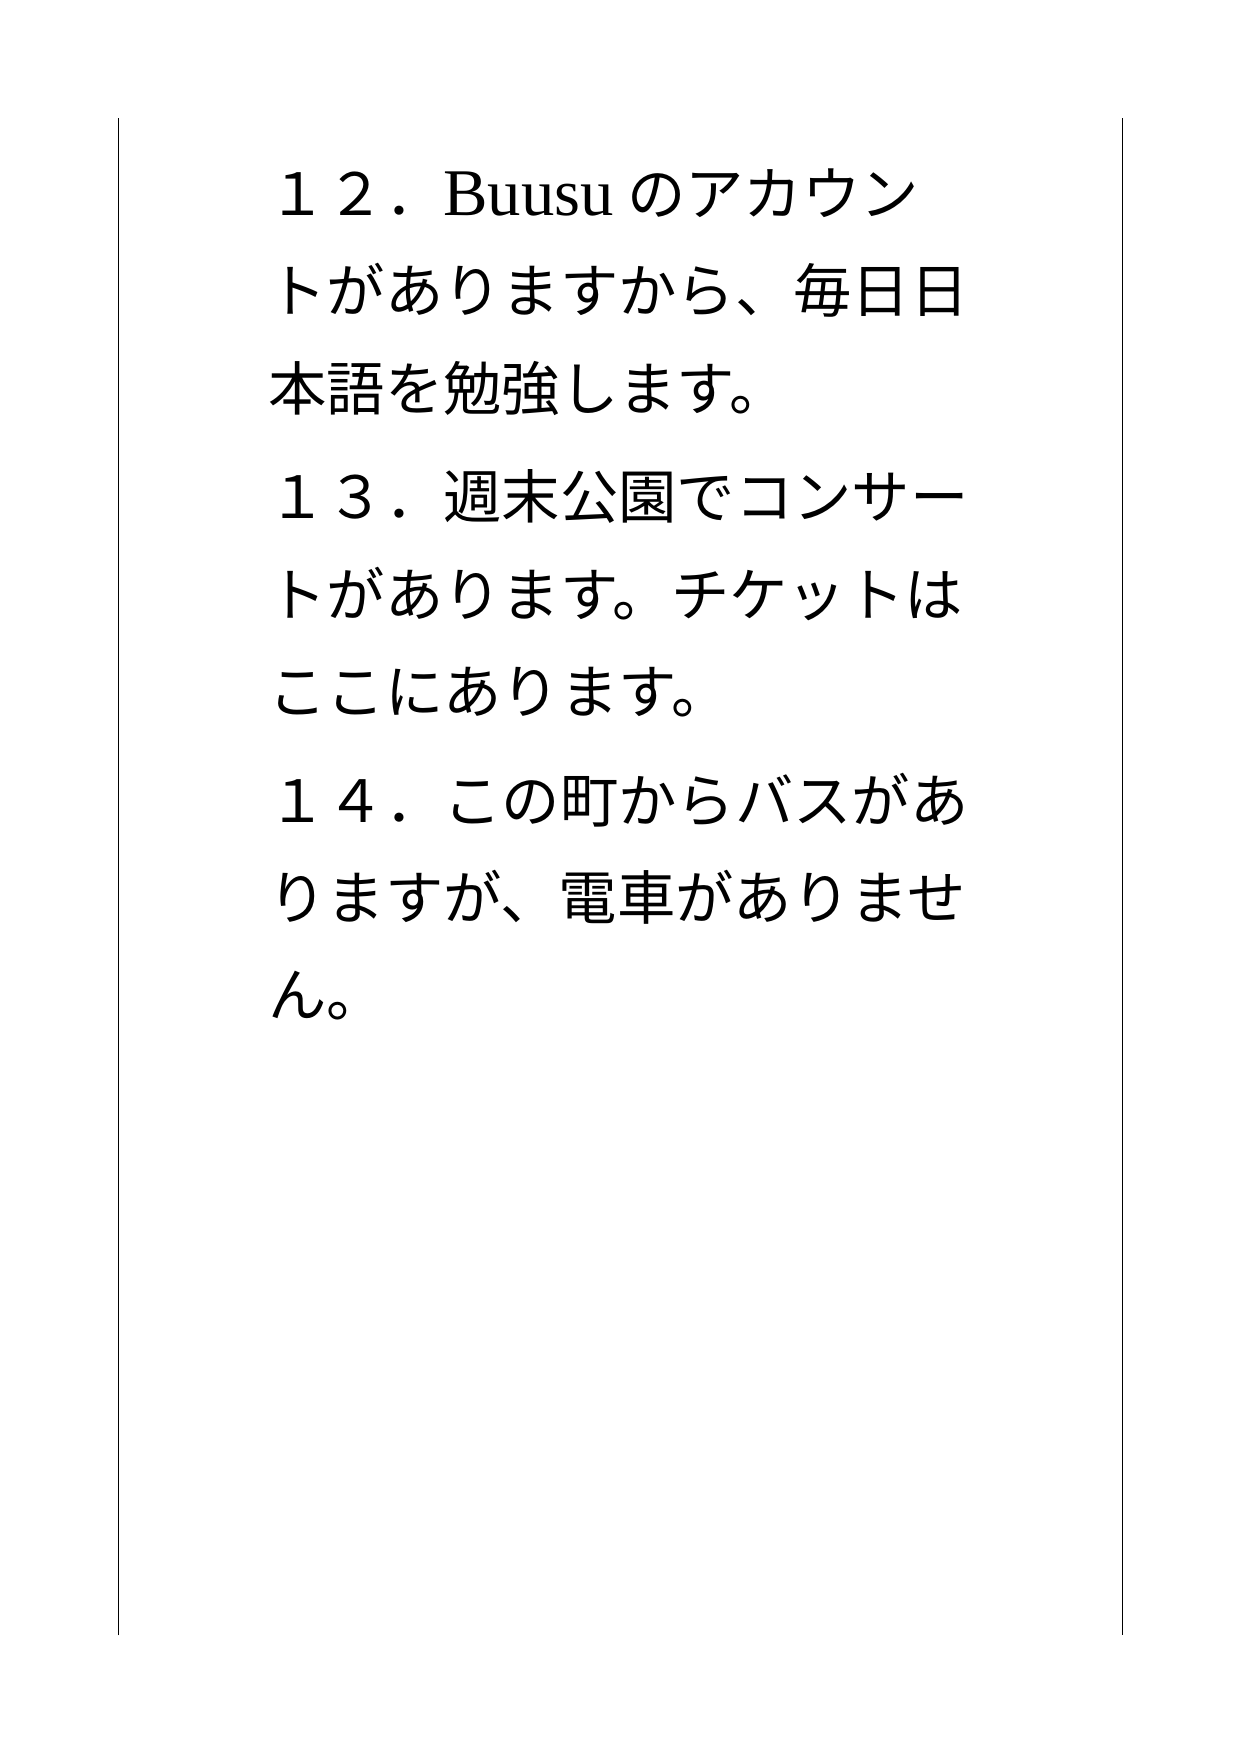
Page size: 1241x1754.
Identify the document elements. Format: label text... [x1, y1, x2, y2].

text １２．Buusuのアカウントがありますから、毎日日本語を勉強します。 [268, 148, 972, 427]
text １３．週末公園でコンサートがあります。チケットはここにあります。 [268, 451, 972, 730]
text １４．この町からバスがありますが、電車がありません。 [268, 754, 972, 1033]
